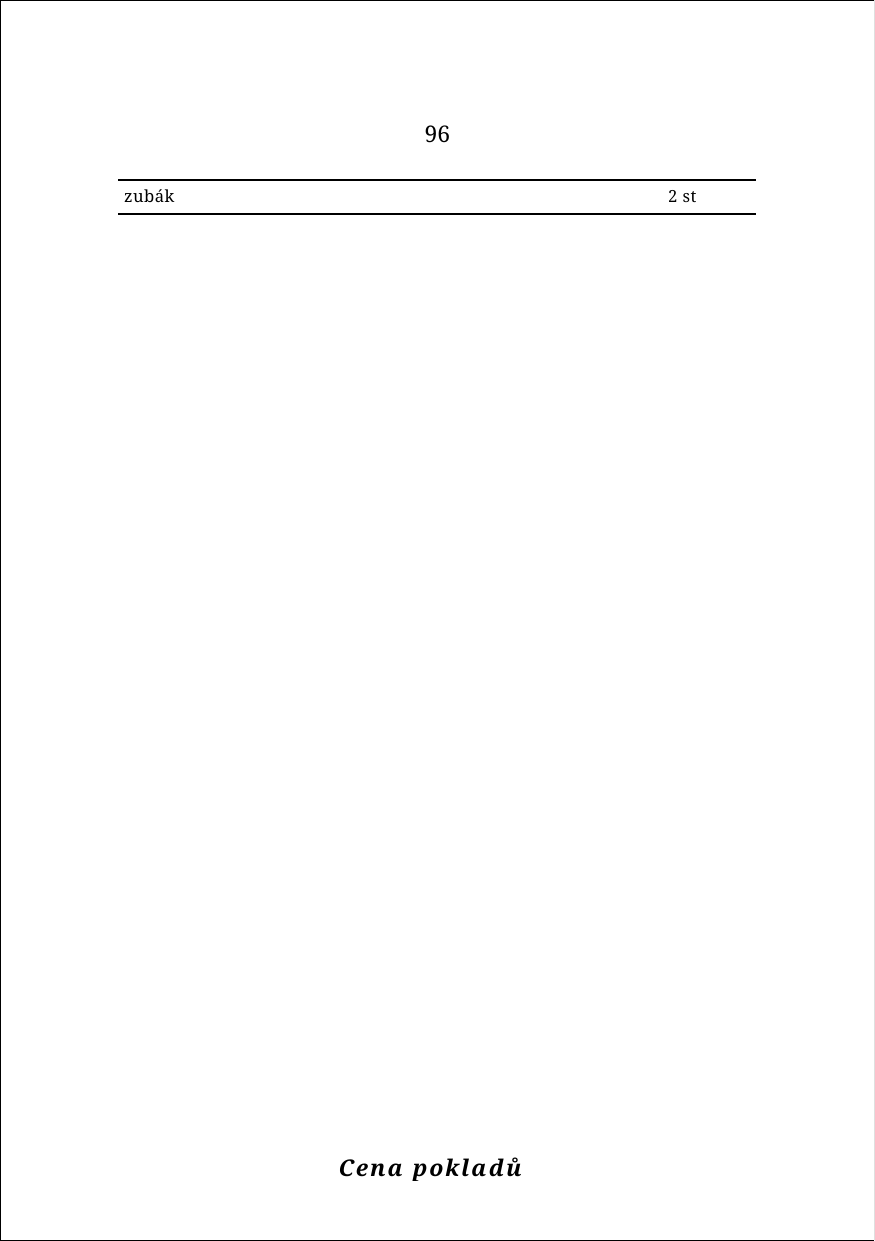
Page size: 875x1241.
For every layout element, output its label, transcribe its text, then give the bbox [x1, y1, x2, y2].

table_cell zubák [118, 181, 608, 213]
table_cell 2 st [608, 181, 756, 213]
